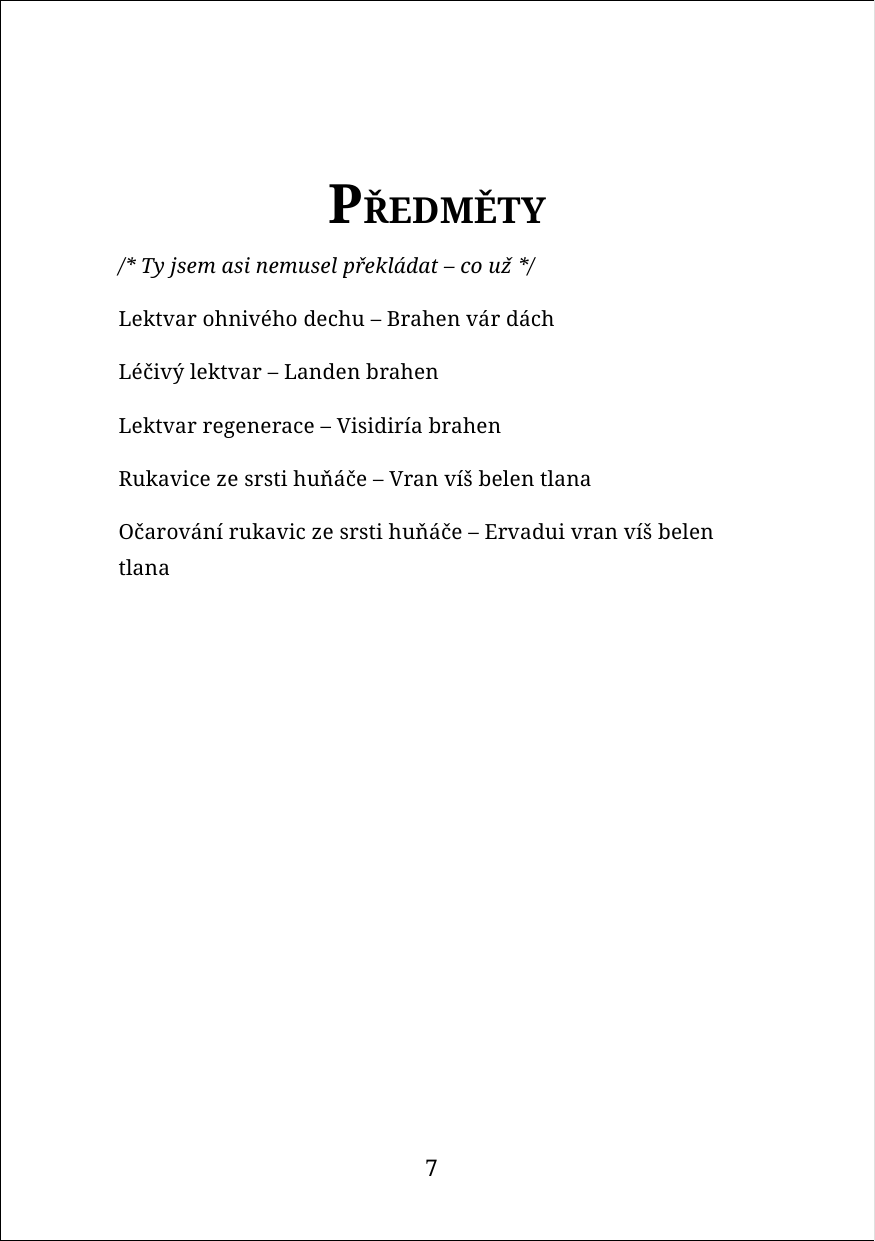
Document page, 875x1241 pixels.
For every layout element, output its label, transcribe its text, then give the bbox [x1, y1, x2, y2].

text Očarování rukavic ze srsti huňáče – Ervadui vran víš belen tlana [118, 517, 756, 581]
text /* Ty jsem asi nemusel překládat – co už */ [118, 251, 756, 279]
text Lektvar regenerace – Visidiría brahen [118, 411, 756, 439]
subtitle Předměty [118, 166, 756, 239]
text Léčivý lektvar – Landen brahen [118, 357, 756, 386]
text Rukavice ze srsti huňáče – Vran víš belen tlana [118, 464, 756, 492]
text Lektvar ohnivého dechu – Brahen vár dách [118, 304, 756, 333]
